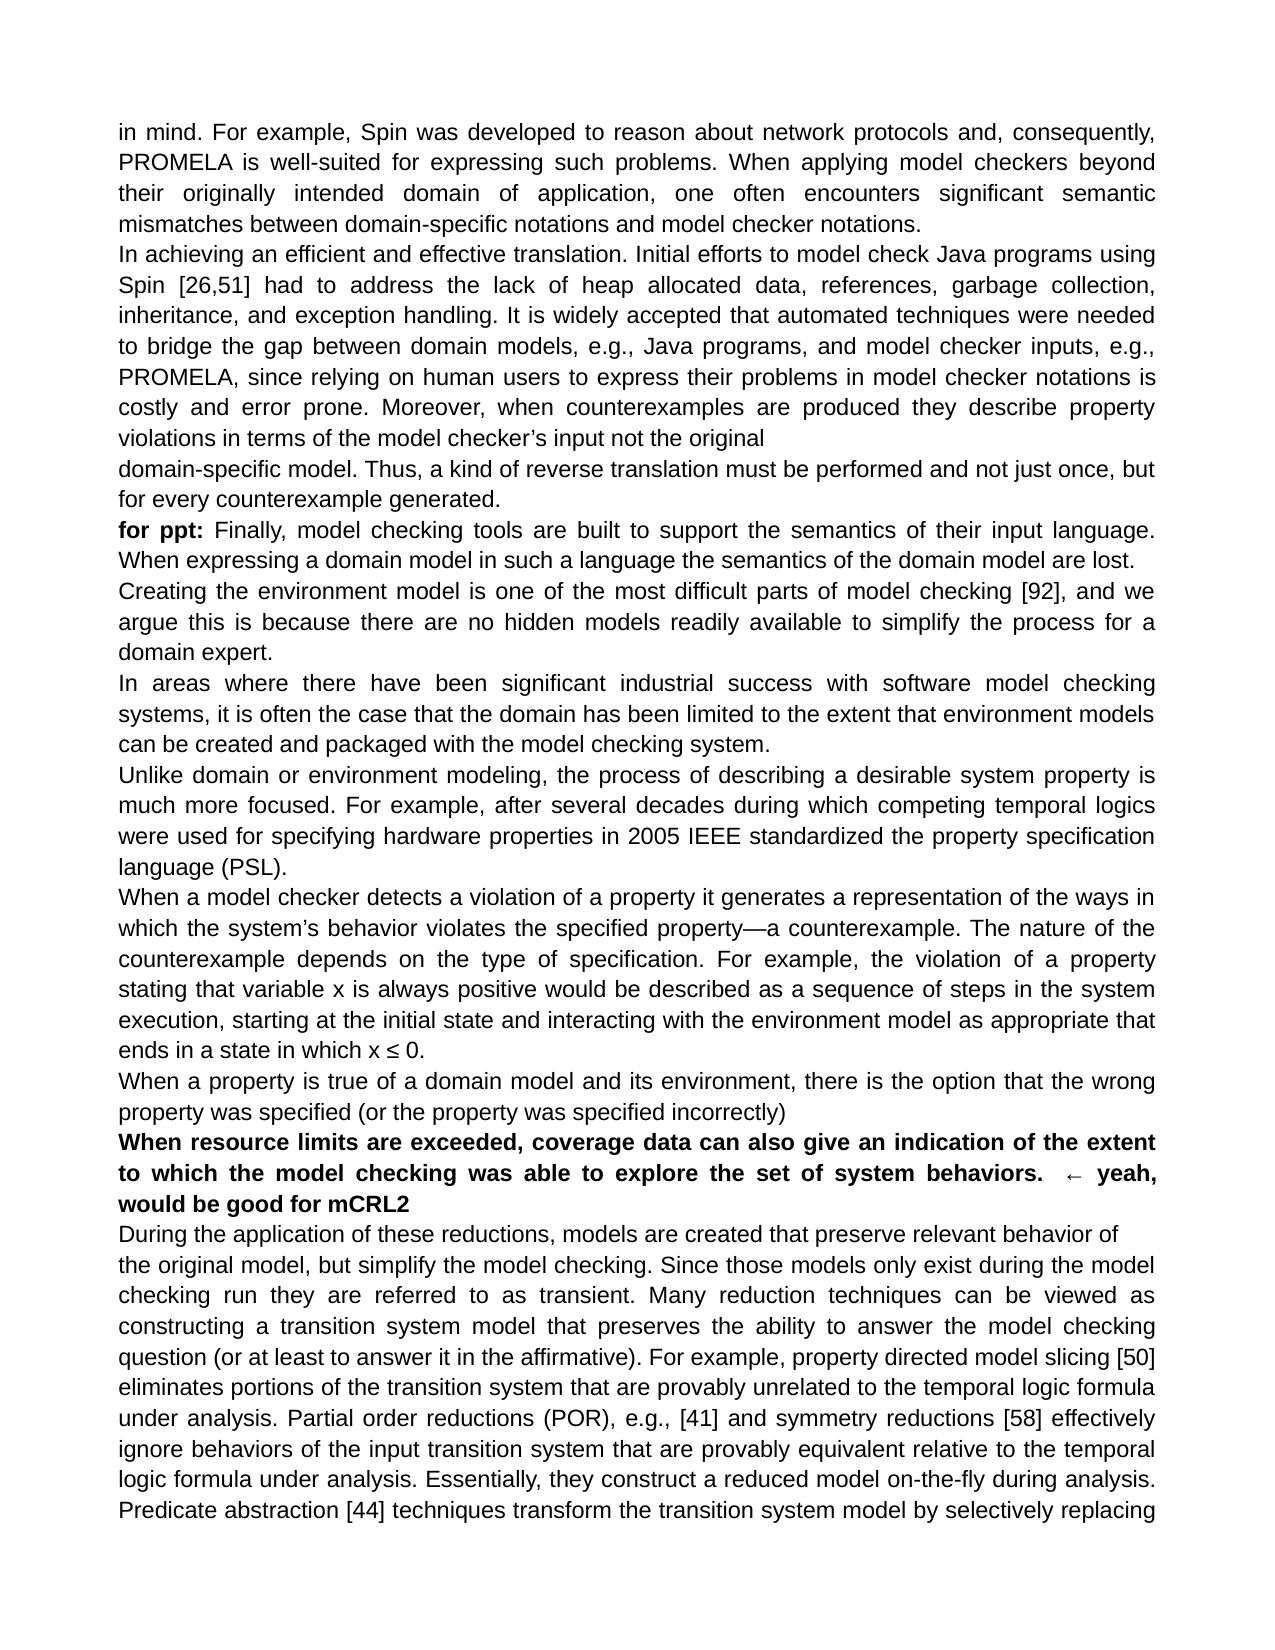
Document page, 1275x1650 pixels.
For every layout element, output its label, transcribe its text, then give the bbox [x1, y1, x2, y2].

text In areas where there have been significant industrial success with software model checking systems, it is often the case that the domain has been limited to the extent that environment models can be created and packaged with the model checking system. [118, 669, 1157, 757]
text Unlike domain or environment modeling, the process of describing a desirable system property is much more focused. For example, after several decades during which competing temporal logics were used for specifying hardware properties in 2005 IEEE standardized the property specification language (PSL). [118, 761, 1157, 880]
text When a property is true of a domain model and its environment, there is the option that the wrong property was specified (or the property was specified incorrectly) [118, 1067, 1157, 1125]
text for ppt: Finally, model checking tools are built to support the semantics of their input language. When expressing a domain model in such a language the semantics of the domain model are lost. [118, 516, 1157, 574]
text During the application of these reductions, models are created that preserve relevant behavior of [118, 1221, 1157, 1247]
text the original model, but simplify the model checking. Since those models only exist during the model checking run they are referred to as transient. Many reduction techniques can be viewed as constructing a transition system model that preserves the ability to answer the model checking question (or at least to answer it in the affirmative). For example, property directed model slicing [50] eliminates portions of the transition system that are provably unrelated to the temporal logic formula under analysis. Partial order reductions (POR), e.g., [41] and symmetry reductions [58] effectively ignore behaviors of the input transition system that are provably equivalent relative to the temporal logic formula under analysis. Essentially, they construct a reduced model on-the-fly during analysis. Predicate abstraction [44] techniques transform the transition system model by selectively replacing [118, 1251, 1157, 1523]
text in mind. For example, Spin was developed to reason about network protocols and, consequently, PROMELA is well-suited for expressing such problems. When applying model checkers beyond their originally intended domain of application, one often encounters significant semantic mismatches between domain-specific notations and model checker notations. [118, 118, 1157, 237]
text When a model checker detects a violation of a property it generates a representation of the ways in which the system’s behavior violates the specified property—a counterexample. The nature of the counterexample depends on the type of specification. For example, the violation of a property stating that variable x is always positive would be described as a sequence of steps in the system execution, starting at the initial state and interacting with the environment model as appropriate that ends in a state in which x ≤ 0. [118, 884, 1157, 1064]
text domain-specific model. Thus, a kind of reverse translation must be performed and not just once, but for every counterexample generated. [118, 455, 1157, 512]
text When resource limits are exceeded, coverage data can also give an indication of the extent to which the model checking was able to explore the set of system behaviors. ← yeah, would be good for mCRL2 [118, 1129, 1157, 1217]
text In achieving an efficient and effective translation. Initial efforts to model check Java programs using Spin [26,51] had to address the lack of heap allocated data, references, garbage collection, inheritance, and exception handling. It is widely accepted that automated techniques were needed to bridge the gap between domain models, e.g., Java programs, and model checker inputs, e.g., PROMELA, since relying on human users to express their problems in model checker notations is costly and error prone. Moreover, when counterexamples are produced they describe property violations in terms of the model checker’s input not the original [118, 241, 1157, 451]
text Creating the environment model is one of the most difficult parts of model checking [92], and we argue this is because there are no hidden models readily available to simplify the process for a domain expert. [118, 577, 1157, 666]
